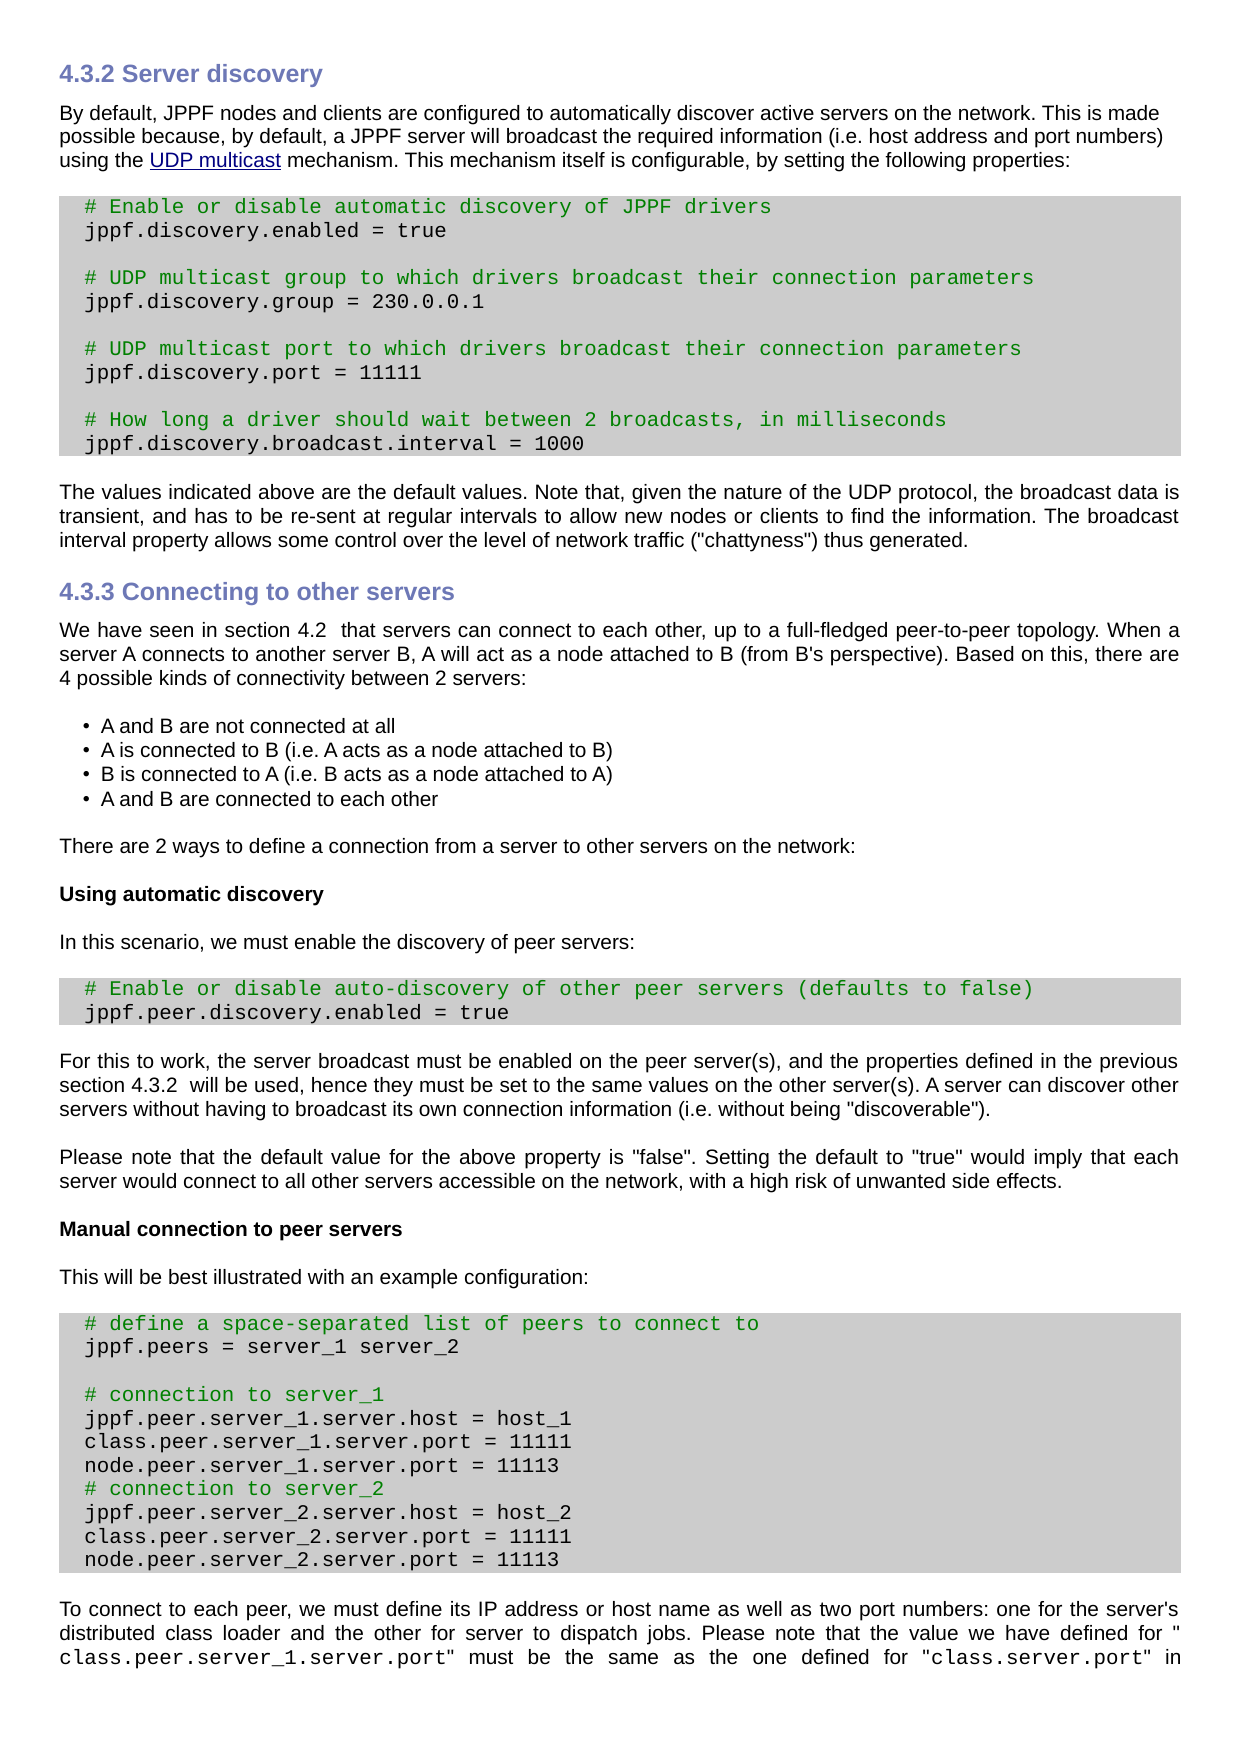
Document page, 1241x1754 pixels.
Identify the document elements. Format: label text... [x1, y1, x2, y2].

subtitle Server discovery [59, 59, 1181, 88]
text # UDP multicast group to which drivers broadcast their connection parameters jppf.discovery.group = 230.0.0.1 # UDP multicast port to which drivers broadcast their connection parameters jppf.discovery.port = 11111 # How long a driver should wait between 2 broadcasts, in milliseconds jppf.discovery.broadcast.interval = 1000 [59, 267, 1181, 456]
list B is connected to A (i.e. B acts as a node attached to A) [83, 762, 1181, 786]
text We have seen in section 4.2 that servers can connect to each other, up to a full-fledged peer-to-peer topology. When a server A connects to another server B, A will act as a node attached to B (from B's perspective). Based on this, there are 4 possible kinds of connectivity between 2 servers: [59, 618, 1181, 690]
text # Enable or disable auto-discovery of other peer servers (defaults to false) [59, 978, 1181, 1002]
text jppf.peer.server_2.server.host = host_2 class.peer.server_2.server.port = 11111 node.peer.server_2.server.port = 11113 [59, 1502, 1181, 1573]
text Using automatic discovery [59, 882, 1181, 906]
text There are 2 ways to define a connection from a server to other servers on the network: [59, 834, 1181, 858]
subtitle Connecting to other servers [59, 577, 1181, 606]
text jppf.peer.server_1.server.host = host_1 class.peer.server_1.server.port = 11111 node.peer.server_1.server.port = 11113 [59, 1407, 1181, 1478]
text By default, JPPF nodes and clients are configured to automatically discover active servers on the network. This is made possible because, by default, a JPPF server will broadcast the required information (i.e. host address and port numbers) using the UDP multicast mechanism. This mechanism itself is configurable, by setting the following properties: [59, 100, 1181, 172]
text For this to work, the server broadcast must be enabled on the peer server(s), and the properties defined in the previous section 4.3.2 will be used, hence they must be set to the same values on the other server(s). A server can discover other servers without having to broadcast its own connection information (i.e. without being "discoverable"). [59, 1049, 1181, 1121]
text # define a space-separated list of peers to connect to jppf.peers = server_1 server_2 [59, 1313, 1181, 1384]
text The values indicated above are the default values. Note that, given the nature of the UDP protocol, the broadcast data is transient, and has to be re-sent at regular intervals to allow new nodes or clients to find the information. The broadcast interval property allows some control over the level of network traffic ("chattyness") thus generated. [59, 480, 1181, 552]
list A and B are not connected at all [83, 714, 1181, 738]
text This will be best illustrated with an example configuration: [59, 1265, 1181, 1289]
list A and B are connected to each other [83, 786, 1181, 810]
text # Enable or disable automatic discovery of JPPF drivers jppf.discovery.enabled = true [59, 196, 1181, 243]
text # connection to server_1 [59, 1384, 1181, 1407]
text Manual connection to peer servers [59, 1217, 1181, 1241]
text # connection to server_2 [59, 1478, 1181, 1502]
text In this scenario, we must enable the discovery of peer servers: [59, 930, 1181, 954]
list A is connected to B (i.e. A acts as a node attached to B) [83, 738, 1181, 762]
text To connect to each peer, we must define its IP address or host name as well as two port numbers: one for the server's distributed class loader and the other for server to dispatch jobs. Please note that the value we have defined for " class.peer.server_1.server.port" must be the same as the one defined for "class.server.port" in [59, 1597, 1181, 1671]
text Please note that the default value for the above property is "false". Setting the default to "true" would imply that each server would connect to all other servers accessible on the network, with a high risk of unwanted side effects. [59, 1145, 1181, 1193]
text jppf.peer.discovery.enabled = true [59, 1002, 1181, 1025]
